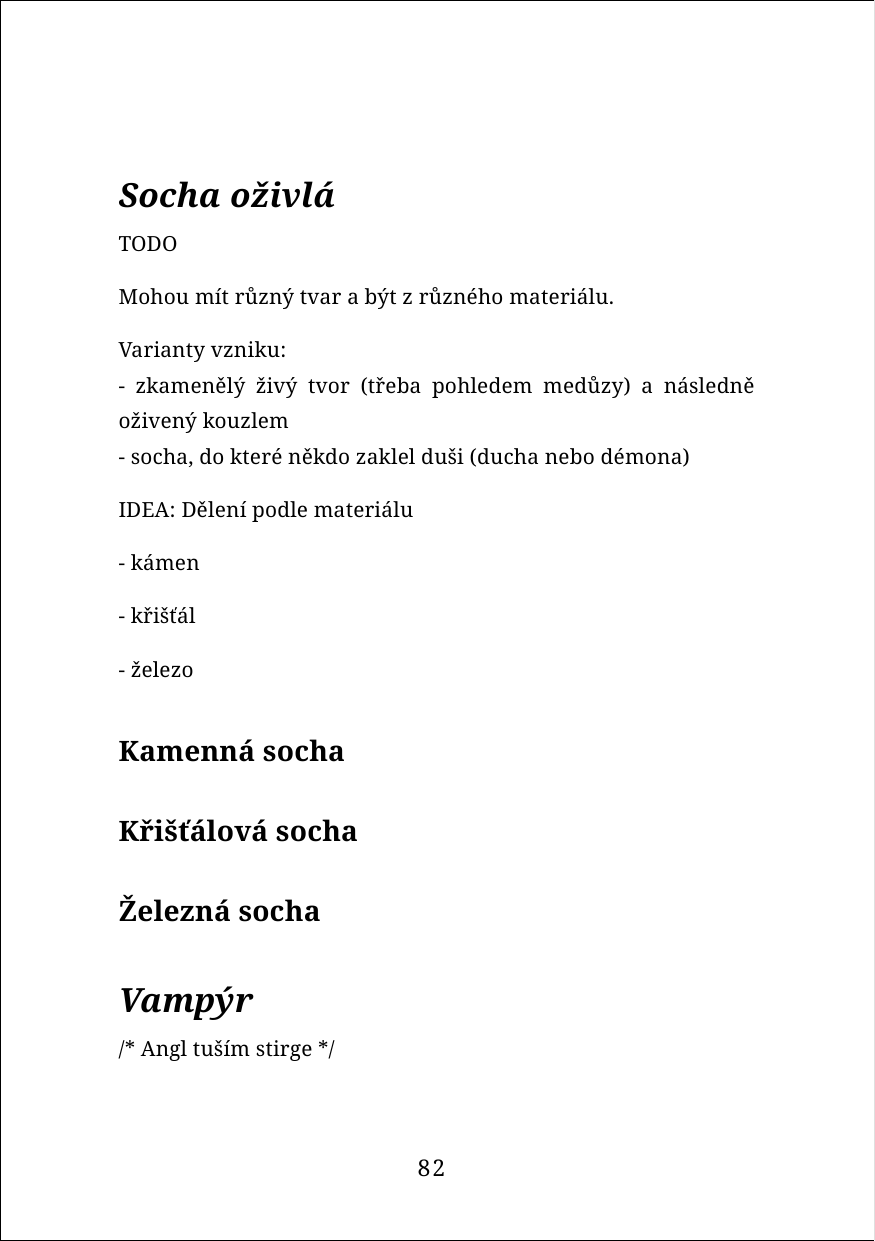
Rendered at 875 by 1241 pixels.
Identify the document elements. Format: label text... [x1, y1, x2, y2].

text IDEA: Dělení podle materiálu [118, 495, 756, 524]
text - železo [118, 655, 756, 683]
text - křišťál [118, 602, 756, 630]
subtitle Vampýr [118, 977, 756, 1022]
subtitle Křišťálová socha [118, 811, 756, 850]
subtitle Kamenná socha [118, 732, 756, 770]
text - kámen [118, 548, 756, 577]
text TODO [118, 229, 756, 257]
text Mohou mít různý tvar a být z různého materiálu. [118, 282, 756, 311]
text /* Angl tuším stirge */ [118, 1034, 756, 1062]
text Varianty vzniku: - zkamenělý živý tvor (třeba pohledem medůzy) a následně oživený kouzlem - socha, do které někdo zaklel duši (ducha nebo démona) [118, 335, 756, 470]
subtitle Socha oživlá [118, 172, 756, 217]
subtitle Železná socha [118, 891, 756, 929]
